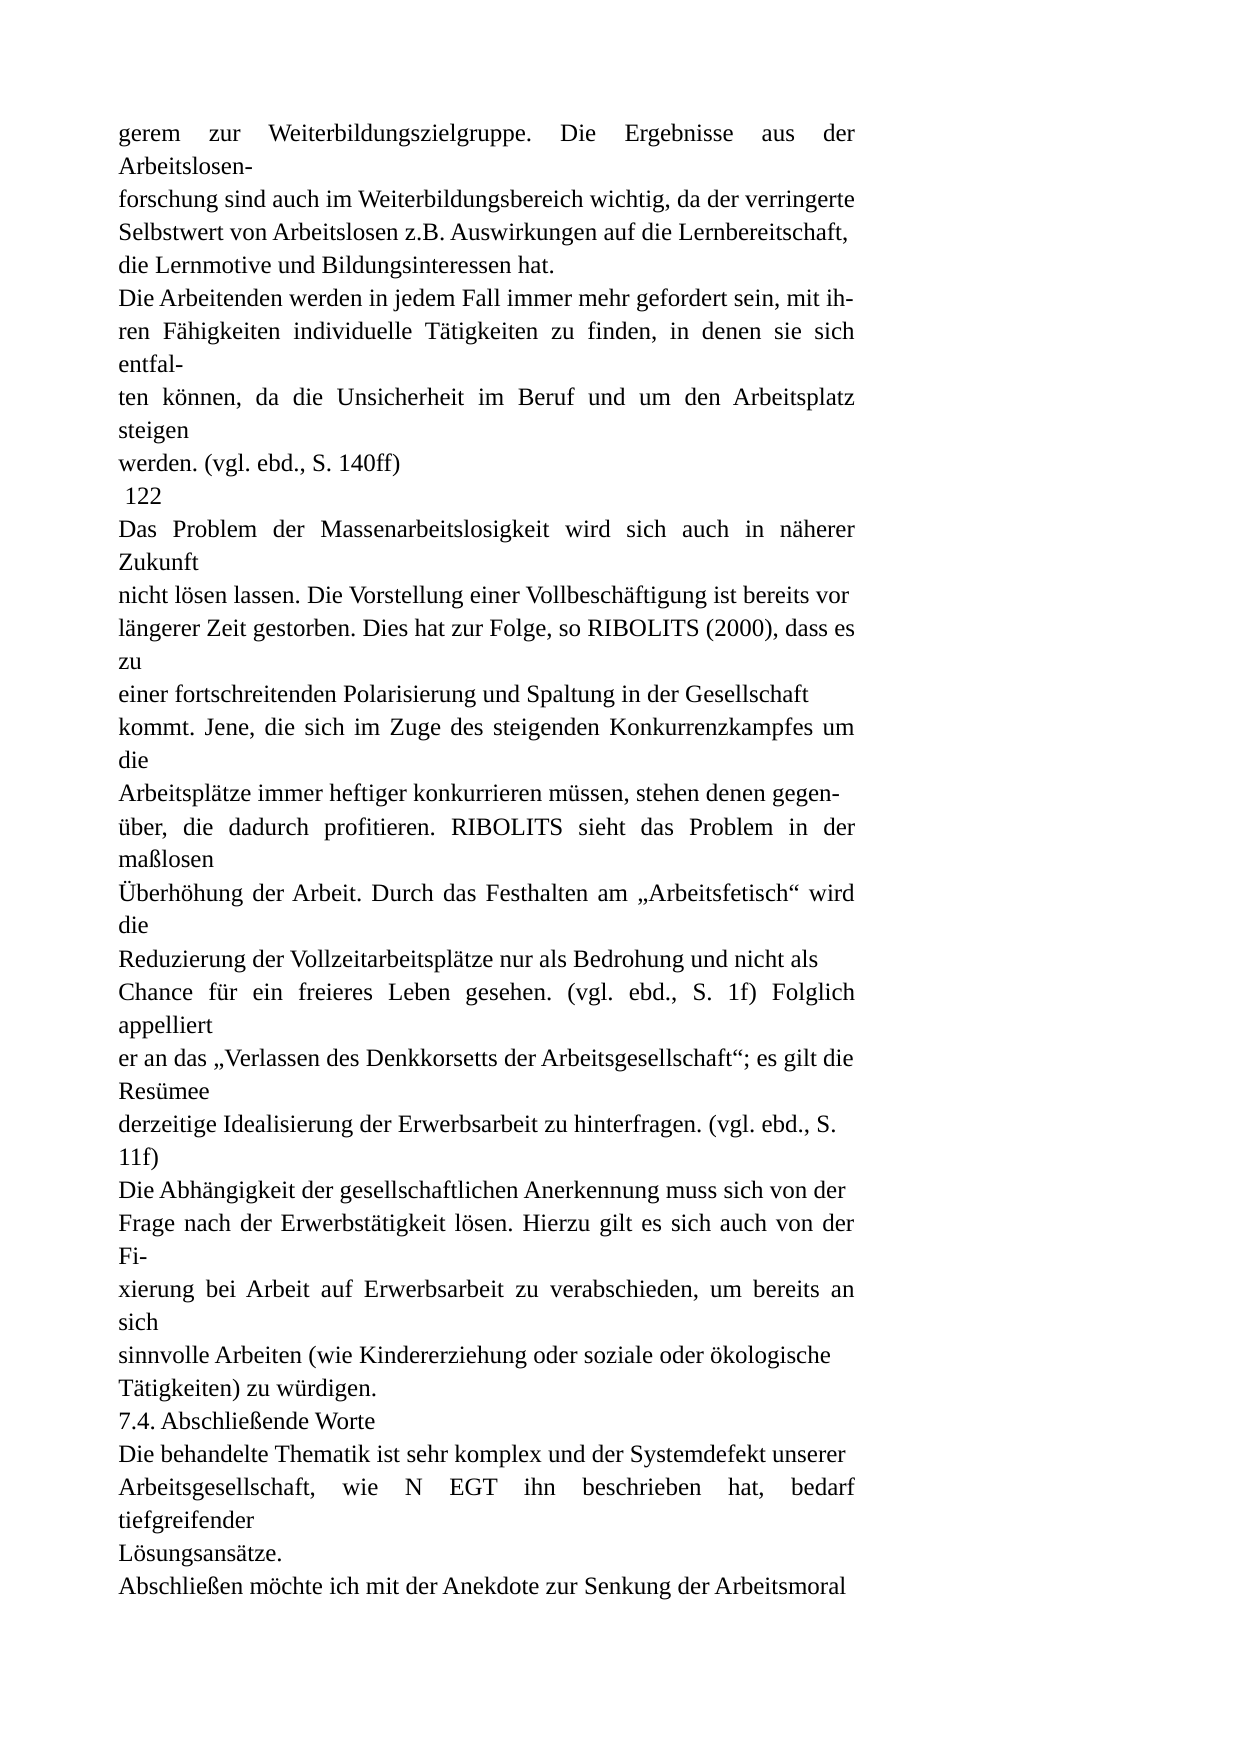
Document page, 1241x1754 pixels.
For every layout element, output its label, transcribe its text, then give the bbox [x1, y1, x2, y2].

text kommt. Jene, die sich im Zuge des steigenden Konkurrenzkampfes um die [118, 712, 856, 774]
text Resümee [118, 1076, 856, 1104]
text 122 [118, 481, 856, 510]
text xierung bei Arbeit auf Erwerbsarbeit zu verabschieden, um bereits an sich [118, 1274, 856, 1336]
text Die Arbeitenden werden in jedem Fall immer mehr gefordert sein, mit ih- [118, 283, 856, 312]
text gerem zur Weiterbildungszielgruppe. Die Ergebnisse aus der Arbeitslosen- [118, 118, 856, 180]
text Das Problem der Massenarbeitslosigkeit wird sich auch in näherer Zukunft [118, 514, 856, 576]
text Lösungsansätze. [118, 1538, 856, 1567]
text Abschließen möchte ich mit der Anekdote zur Senkung der Arbeitsmoral [118, 1571, 856, 1600]
text die Lernmotive und Bildungsinteressen hat. [118, 250, 856, 279]
text derzeitige Idealisierung der Erwerbsarbeit zu hinterfragen. (vgl. ebd., S. [118, 1109, 856, 1137]
text Selbstwert von Arbeitslosen z.B. Auswirkungen auf die Lernbereitschaft, [118, 217, 856, 246]
text Reduzierung der Vollzeitarbeitsplätze nur als Bedrohung und nicht als [118, 944, 856, 972]
text Chance für ein freieres Leben gesehen. (vgl. ebd., S. 1f) Folglich appelliert [118, 977, 856, 1038]
text 11f) [118, 1142, 856, 1171]
text sinnvolle Arbeiten (wie Kindererziehung oder soziale oder ökologische [118, 1340, 856, 1369]
text Frage nach der Erwerbstätigkeit lösen. Hierzu gilt es sich auch von der Fi- [118, 1208, 856, 1269]
text er an das „Verlassen des Denkkorsetts der Arbeitsgesellschaft“; es gilt die [118, 1043, 856, 1071]
text Tätigkeiten) zu würdigen. [118, 1373, 856, 1402]
text werden. (vgl. ebd., S. 140ff) [118, 448, 856, 477]
text längerer Zeit gestorben. Dies hat zur Folge, so RIBOLITS (2000), dass es zu [118, 613, 856, 675]
text Die Abhängigkeit der gesellschaftlichen Anerkennung muss sich von der [118, 1175, 856, 1203]
text ten können, da die Unsicherheit im Beruf und um den Arbeitsplatz steigen [118, 382, 856, 444]
text ren Fähigkeiten individuelle Tätigkeiten zu finden, in denen sie sich entfal- [118, 316, 856, 378]
text Arbeitsgesellschaft, wie N EGT ihn beschrieben hat, bedarf tiefgreifender [118, 1472, 856, 1534]
text Die behandelte Thematik ist sehr komplex und der Systemdefekt unserer [118, 1439, 856, 1468]
text über, die dadurch profitieren. RIBOLITS sieht das Problem in der maßlosen [118, 812, 856, 873]
text Überhöhung der Arbeit. Durch das Festhalten am „Arbeitsfetisch“ wird die [118, 878, 856, 939]
text nicht lösen lassen. Die Vorstellung einer Vollbeschäftigung ist bereits vor [118, 580, 856, 609]
text einer fortschreitenden Polarisierung und Spaltung in der Gesellschaft [118, 679, 856, 708]
text forschung sind auch im Weiterbildungsbereich wichtig, da der verringerte [118, 184, 856, 213]
text Arbeitsplätze immer heftiger konkurrieren müssen, stehen denen gegen- [118, 778, 856, 807]
text 7.4. Abschließende Worte [118, 1406, 856, 1435]
